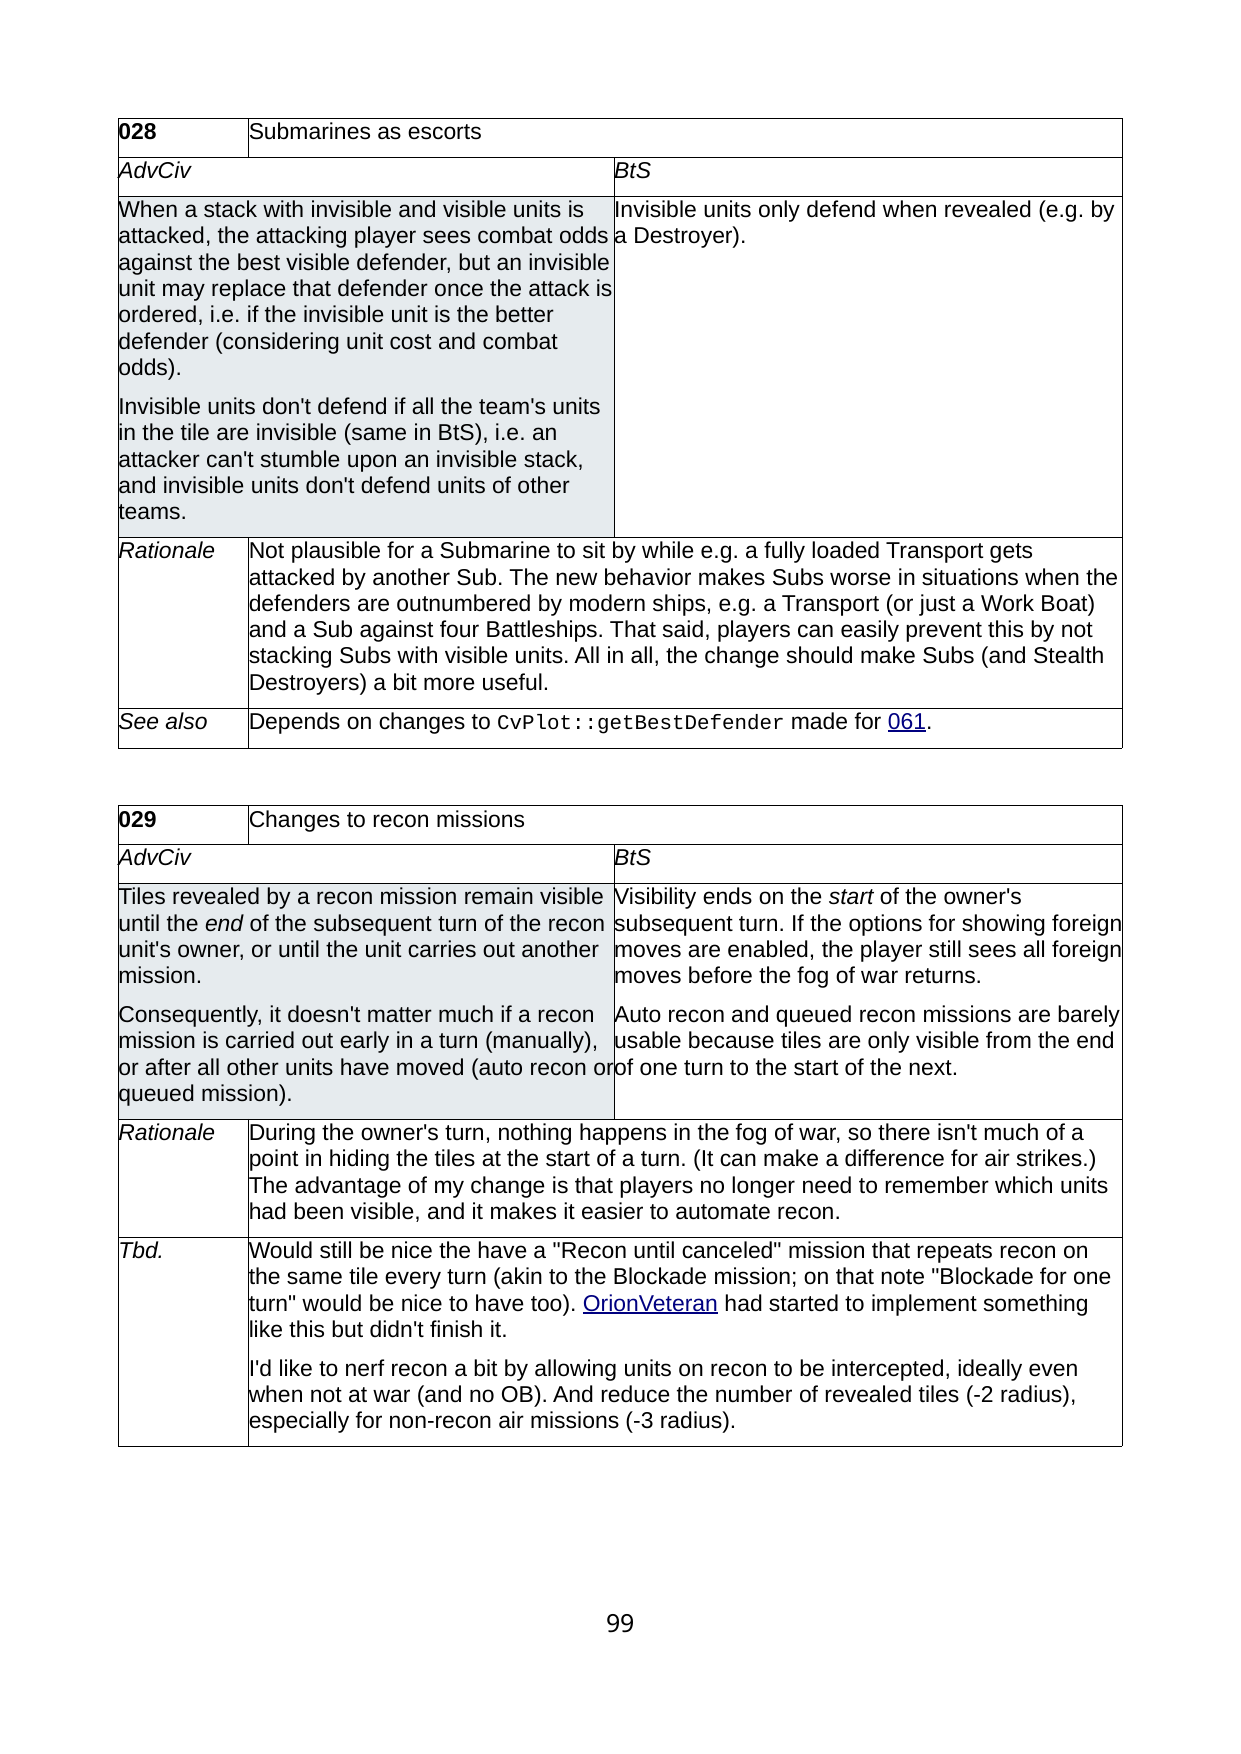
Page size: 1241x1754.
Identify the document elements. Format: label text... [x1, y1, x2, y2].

table_cell Depends on changes to CvPlot::getBestDefender made for 061. [249, 709, 1122, 748]
table_header Changes to recon missions [249, 806, 1122, 844]
table_cell Tiles revealed by a recon mission remain visible until the end of the subsequent turn of the recon unit's owner, or until the unit carries out another mission. Consequently, it doesn't matter much if a recon mission is carried out early in a turn (manually), or after all other units have moved (auto recon or queued mission). [119, 884, 614, 1119]
table_cell Would still be nice the have a "Recon until canceled" mission that repeats recon on the same tile every turn (akin to the Blockade mission; on that note "Blockade for one turn" would be nice to have too). OrionVeteran had started to implement something like this but didn't finish it. I'd like to nerf recon a bit by allowing units on recon to be intercepted, ideally even when not at war (and no OB). And reduce the number of revealed tiles (-2 radius), especially for non-recon air missions (-3 radius). [249, 1238, 1122, 1446]
table_cell AdvCiv [119, 158, 614, 196]
table_cell Tbd. [119, 1238, 248, 1446]
table_header Submarines as escorts [249, 119, 1122, 157]
table_cell AdvCiv [119, 845, 614, 883]
table_cell Invisible units only defend when revealed (e.g. by a Destroyer). [615, 197, 1122, 537]
table_cell Not plausible for a Submarine to sit by while e.g. a fully loaded Transport gets attacked by another Sub. The new behavior makes Subs worse in situations when the defenders are outnumbered by modern ships, e.g. a Transport (or just a Work Boat) and a Sub against four Battleships. That said, players can easily prevent this by not stacking Subs with visible units. All in all, the change should make Subs (and Stealth Destroyers) a bit more useful. [249, 538, 1122, 708]
table_header 028 [119, 119, 248, 157]
table_cell BtS [615, 845, 1122, 883]
table_cell When a stack with invisible and visible units is attacked, the attacking player sees combat odds against the best visible defender, but an invisible unit may replace that defender once the attack is ordered, i.e. if the invisible unit is the better defender (considering unit cost and combat odds). Invisible units don't defend if all the team's units in the tile are invisible (same in BtS), i.e. an attacker can't stumble upon an invisible stack, and invisible units don't defend units of other teams. [119, 197, 614, 537]
table_cell See also [119, 709, 248, 748]
table_cell BtS [615, 158, 1122, 196]
table_cell Rationale [119, 1120, 248, 1237]
table_header 029 [119, 806, 248, 844]
table_cell During the owner's turn, nothing happens in the fog of war, so there isn't much of a point in hiding the tiles at the start of a turn. (It can make a difference for air strikes.) The advantage of my change is that players no longer need to remember which units had been visible, and it makes it easier to automate recon. [249, 1120, 1122, 1237]
table_cell Rationale [119, 538, 248, 708]
table_cell Visibility ends on the start of the owner's subsequent turn. If the options for showing foreign moves are enabled, the player still sees all foreign moves before the fog of war returns. Auto recon and queued recon missions are barely usable because tiles are only visible from the end of one turn to the start of the next. [615, 884, 1122, 1119]
